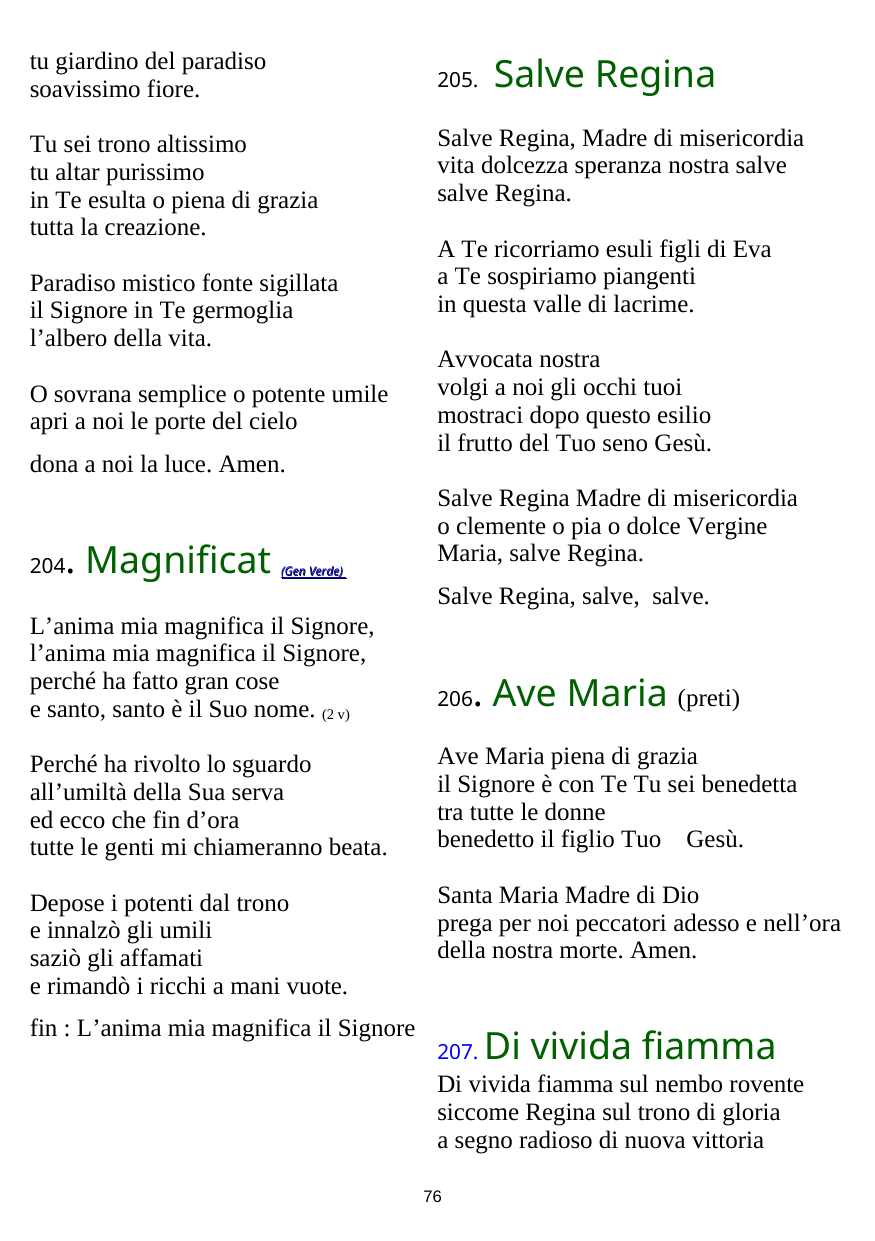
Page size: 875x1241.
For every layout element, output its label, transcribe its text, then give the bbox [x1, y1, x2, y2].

text Maria, salve Regina. [437, 539, 844, 567]
text il Signore è con Te Tu sei benedetta [437, 770, 847, 798]
text Salve Regina, salve, salve. [437, 582, 844, 610]
text e santo, santo è il Suo nome. (2 v) [29, 695, 437, 723]
text Perché ha rivolto lo sguardo [29, 750, 437, 778]
text O sovrana semplice o potente umile [29, 380, 437, 407]
text tutta la creazione. [29, 213, 437, 241]
text in questa valle di lacrime. [437, 290, 847, 318]
text tu giardino del paradiso [29, 47, 437, 75]
text Di vivida fiamma sul nembo rovente [437, 1071, 847, 1098]
text perché ha fatto gran cose [29, 667, 437, 695]
text siccome Regina sul trono di gloria [437, 1098, 847, 1126]
text fin : L’anima mia magnifica il Signore [29, 1014, 437, 1042]
text a Te sospiriamo piangenti [437, 262, 847, 290]
text volgi a noi gli occhi tuoi [437, 373, 844, 401]
text A Te ricorriamo esuli figli di Eva [437, 235, 847, 262]
text 206. Ave Maria (preti) [437, 666, 847, 717]
text saziò gli affamati [29, 944, 437, 972]
text e innalzò gli umili [29, 917, 437, 944]
text tutte le genti mi chiameranno beata. [29, 833, 437, 861]
text 205. Salve Regina [437, 47, 847, 98]
text della nostra morte. Amen. [437, 936, 847, 964]
text Santa Maria Madre di Dio [437, 881, 847, 909]
text benedetto il figlio Tuo Gesù. [437, 826, 847, 853]
text a segno radioso di nuova vittoria [437, 1126, 847, 1154]
text soavissimo fiore. [29, 75, 437, 103]
text l’anima mia magnifica il Signore, [29, 639, 437, 667]
text Depose i potenti dal trono [29, 889, 437, 917]
text l’albero della vita. [29, 324, 437, 352]
text salve Regina. [437, 179, 844, 207]
text Salve Regina Madre di misericordia [437, 484, 844, 512]
text il frutto del Tuo seno Gesù. [437, 429, 844, 456]
text il Signore in Te germoglia [29, 297, 437, 324]
text vita dolcezza speranza nostra salve [437, 152, 844, 179]
text Tu sei trono altissimo [29, 130, 437, 158]
text 204. Magnificat (Gen Verde) [29, 533, 437, 584]
text Salve Regina, Madre di misericordia [437, 124, 844, 152]
text e rimandò i ricchi a mani vuote. [29, 972, 437, 1000]
text mostraci dopo questo esilio [437, 401, 844, 429]
text tra tutte le donne [437, 798, 847, 826]
text o clemente o pia o dolce Vergine [437, 512, 844, 539]
text ed ecco che fin d’ora [29, 806, 437, 833]
text in Te esulta o piena di grazia [29, 186, 437, 213]
text apri a noi le porte del cielo [29, 407, 437, 435]
text 207. Di vivida fiamma [437, 1019, 847, 1071]
text all’umiltà della Sua serva [29, 778, 437, 806]
text Ave Maria piena di grazia [437, 742, 847, 770]
text Paradiso mistico fonte sigillata [29, 269, 437, 297]
text dona a noi la luce. Amen. [29, 450, 437, 478]
text prega per noi peccatori adesso e nell’ora [437, 909, 874, 936]
text Avvocata nostra [437, 346, 844, 373]
text tu altar purissimo [29, 158, 437, 186]
text L’anima mia magnifica il Signore, [29, 612, 437, 639]
